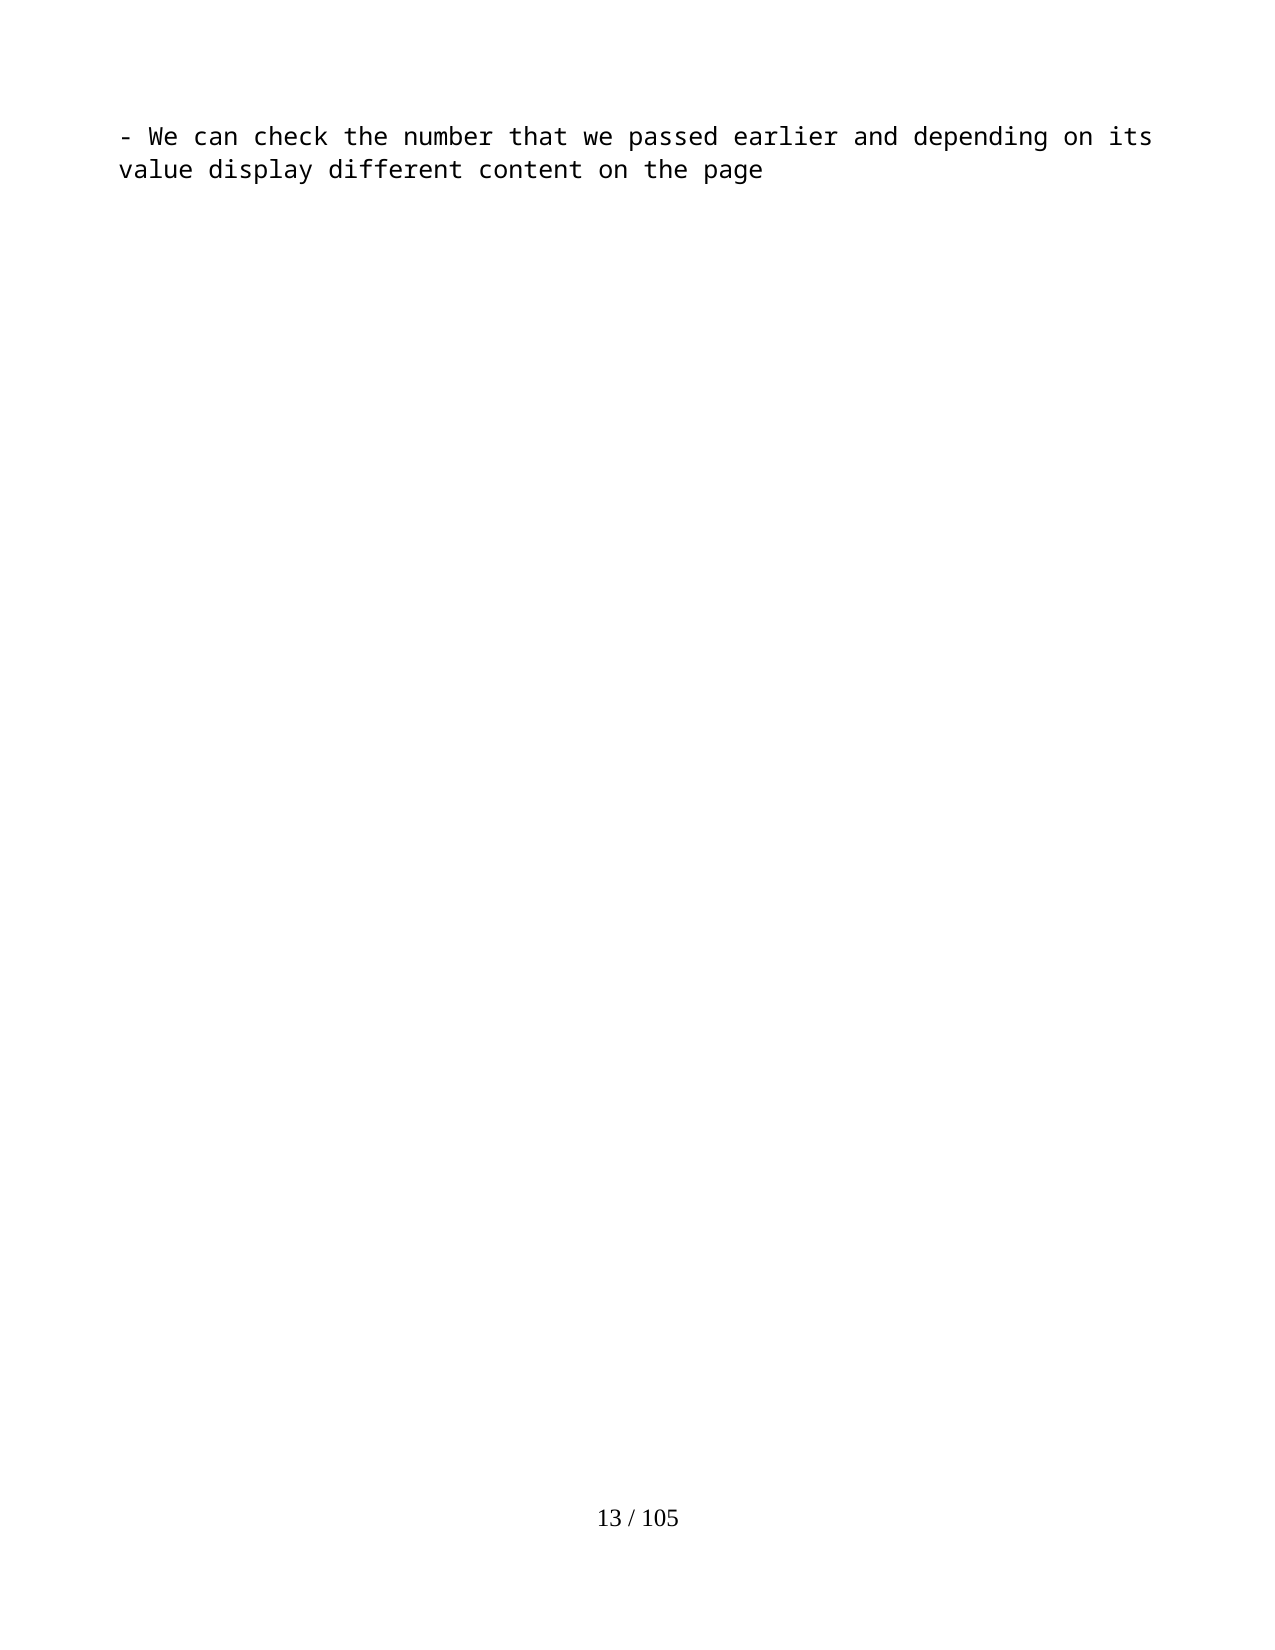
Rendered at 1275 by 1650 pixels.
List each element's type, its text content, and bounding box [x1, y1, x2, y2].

text - We can check the number that we passed earlier and depending on its value display different content on the page [118, 118, 1157, 186]
